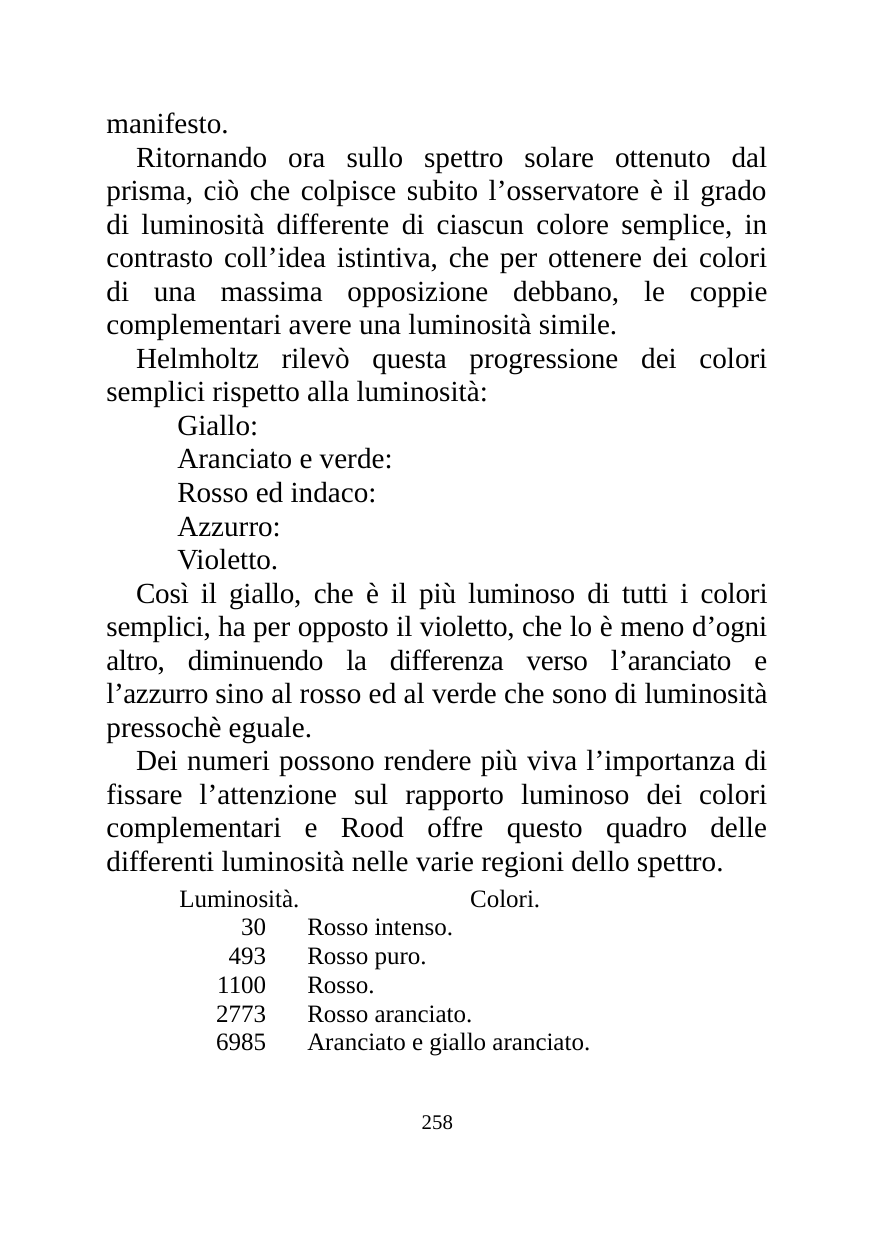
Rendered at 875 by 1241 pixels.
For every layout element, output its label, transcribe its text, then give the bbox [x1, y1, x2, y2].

table_cell Rosso aranciato. [307, 999, 703, 1027]
table_cell 6985 [171, 1028, 307, 1056]
table_cell 1100 [171, 970, 307, 999]
text manifesto. [106, 106, 768, 140]
table_cell Rosso intenso. [307, 913, 703, 941]
table_cell Rosso. [307, 970, 703, 999]
text Helmholtz rilevò questa progressione dei colori semplici rispetto alla luminosità: [106, 341, 768, 408]
table_cell 2773 [171, 999, 307, 1027]
text Rosso ed indaco: [106, 475, 768, 509]
table_cell 30 [171, 913, 307, 941]
table_cell Rosso puro. [307, 941, 703, 970]
text Dei numeri possono rendere più viva l’importanza di fissare l’attenzione sul rapporto luminoso dei colori complementari e Rood offre questo quadro delle differenti luminosità nelle varie regioni dello spettro. [106, 743, 768, 878]
text Così il giallo, che è il più luminoso di tutti i colori semplici, ha per opposto il violetto, che lo è meno d’ogni altro, diminuendo la differenza verso l’aranciato e l’azzurro sino al rosso ed al verde che sono di luminosità pressochè eguale. [106, 576, 768, 743]
text Azzurro: [106, 509, 768, 542]
text Giallo: [106, 408, 768, 442]
table_header Colori. [307, 884, 703, 912]
table_header Luminosità. [171, 884, 307, 912]
table_cell Aranciato e giallo aranciato. [307, 1028, 703, 1056]
text Ritornando ora sullo spettro solare ottenuto dal prisma, ciò che colpisce subito l’osservatore è il grado di luminosità differente di ciascun colore semplice, in contrasto coll’idea istintiva, che per ottenere dei colori di una massima opposizione debbano, le coppie complementari avere una luminosità simile. [106, 140, 768, 341]
text Violetto. [106, 542, 768, 576]
text Aranciato e verde: [106, 442, 768, 475]
table_cell 493 [171, 941, 307, 970]
